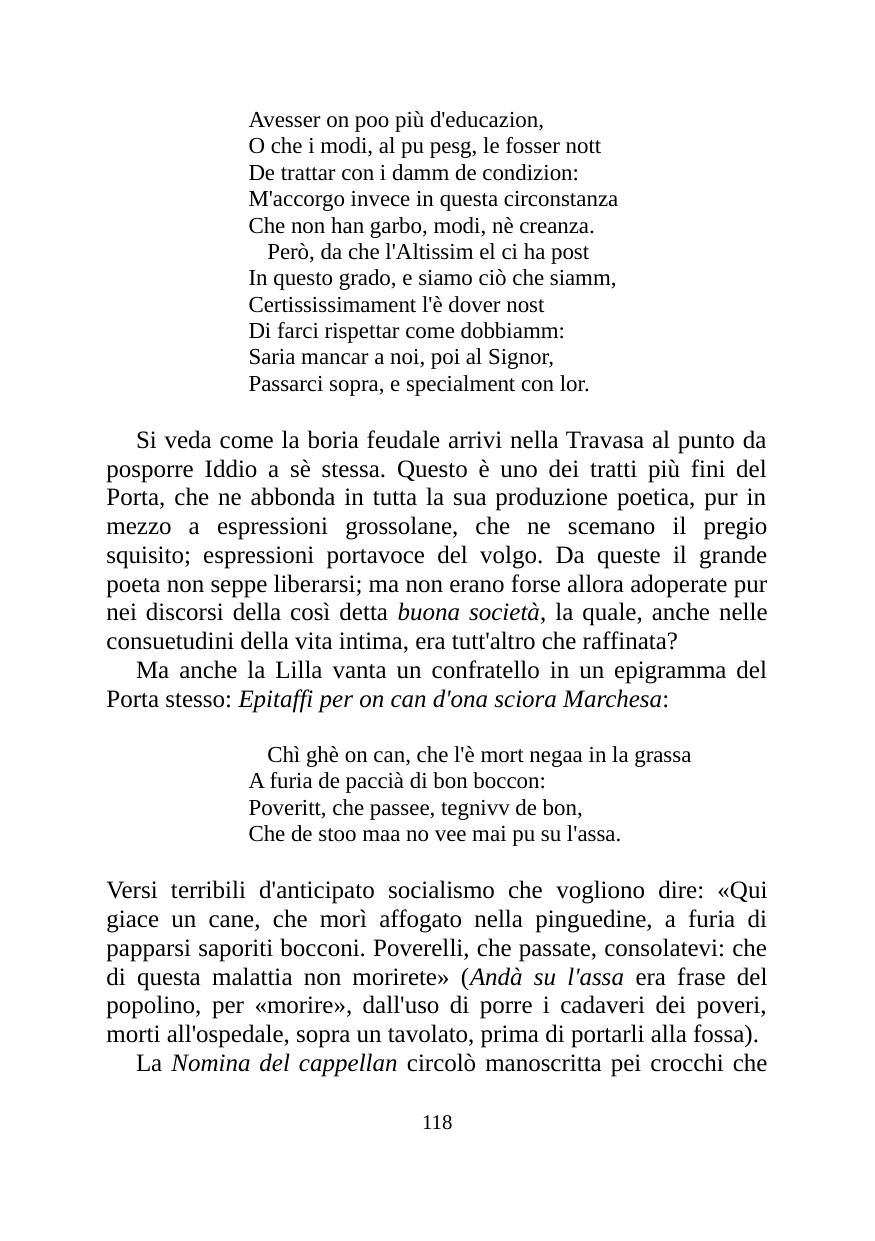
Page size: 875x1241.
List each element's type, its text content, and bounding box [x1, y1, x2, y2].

text La Nomina del cappellan circolò manoscritta pei crocchi che [106, 1048, 768, 1077]
text Poveritt, che passee, tegnivv de bon, [219, 794, 768, 820]
text Avesser on poo più d'educazion, [219, 106, 768, 133]
text A furia de paccià di bon boccon: [219, 767, 768, 794]
text Passarci sopra, e specialment con lor. [219, 370, 768, 396]
text In questo grado, e siamo ciò che siamm, [219, 264, 768, 291]
text Ma anche la Lilla vanta un confratello in un epigramma del Porta stesso: Epitaffi per on can d'ona sciora Marchesa: [106, 655, 768, 712]
text Che non han garbo, modi, nè creanza. [219, 212, 768, 238]
text Però, da che l'Altissim el ci ha post [237, 238, 768, 264]
text Che de stoo maa no vee mai pu su l'assa. [219, 820, 768, 847]
text Saria mancar a noi, poi al Signor, [219, 343, 768, 370]
text De trattar con i damm de condizion: [219, 159, 768, 185]
text O che i modi, al pu pesg, le fosser nott [219, 133, 768, 159]
text Certississimament l'è dover nost [219, 291, 768, 317]
text Versi terribili d'anticipato socialismo che vogliono dire: «Qui giace un cane, che morì affogato nella pinguedine, a furia di papparsi saporiti bocconi. Poverelli, che passate, consolatevi: che di questa malattia non morirete» (Andà su l'assa era frase del popolino, per «morire», dall'uso di porre i cadaveri dei poveri, morti all'ospedale, sopra un tavolato, prima di portarli alla fossa). [106, 875, 768, 1048]
text Si veda come la boria feudale arrivi nella Travasa al punto da posporre Iddio a sè stessa. Questo è uno dei tratti più fini del Porta, che ne abbonda in tutta la sua produzione poetica, pur in mezzo a espressioni grossolane, che ne scemano il pregio squisito; espressioni portavoce del volgo. Da queste il grande poeta non seppe liberarsi; ma non erano forse allora adoperate pur nei discorsi della così detta buona società, la quale, anche nelle consuetudini della vita intima, era tutt'altro che raffinata? [106, 425, 768, 655]
text Chì ghè on can, che l'è mort negaa in la grassa [237, 741, 768, 767]
text M'accorgo invece in questa circonstanza [219, 185, 768, 212]
text Di farci rispettar come dobbiamm: [219, 317, 768, 343]
